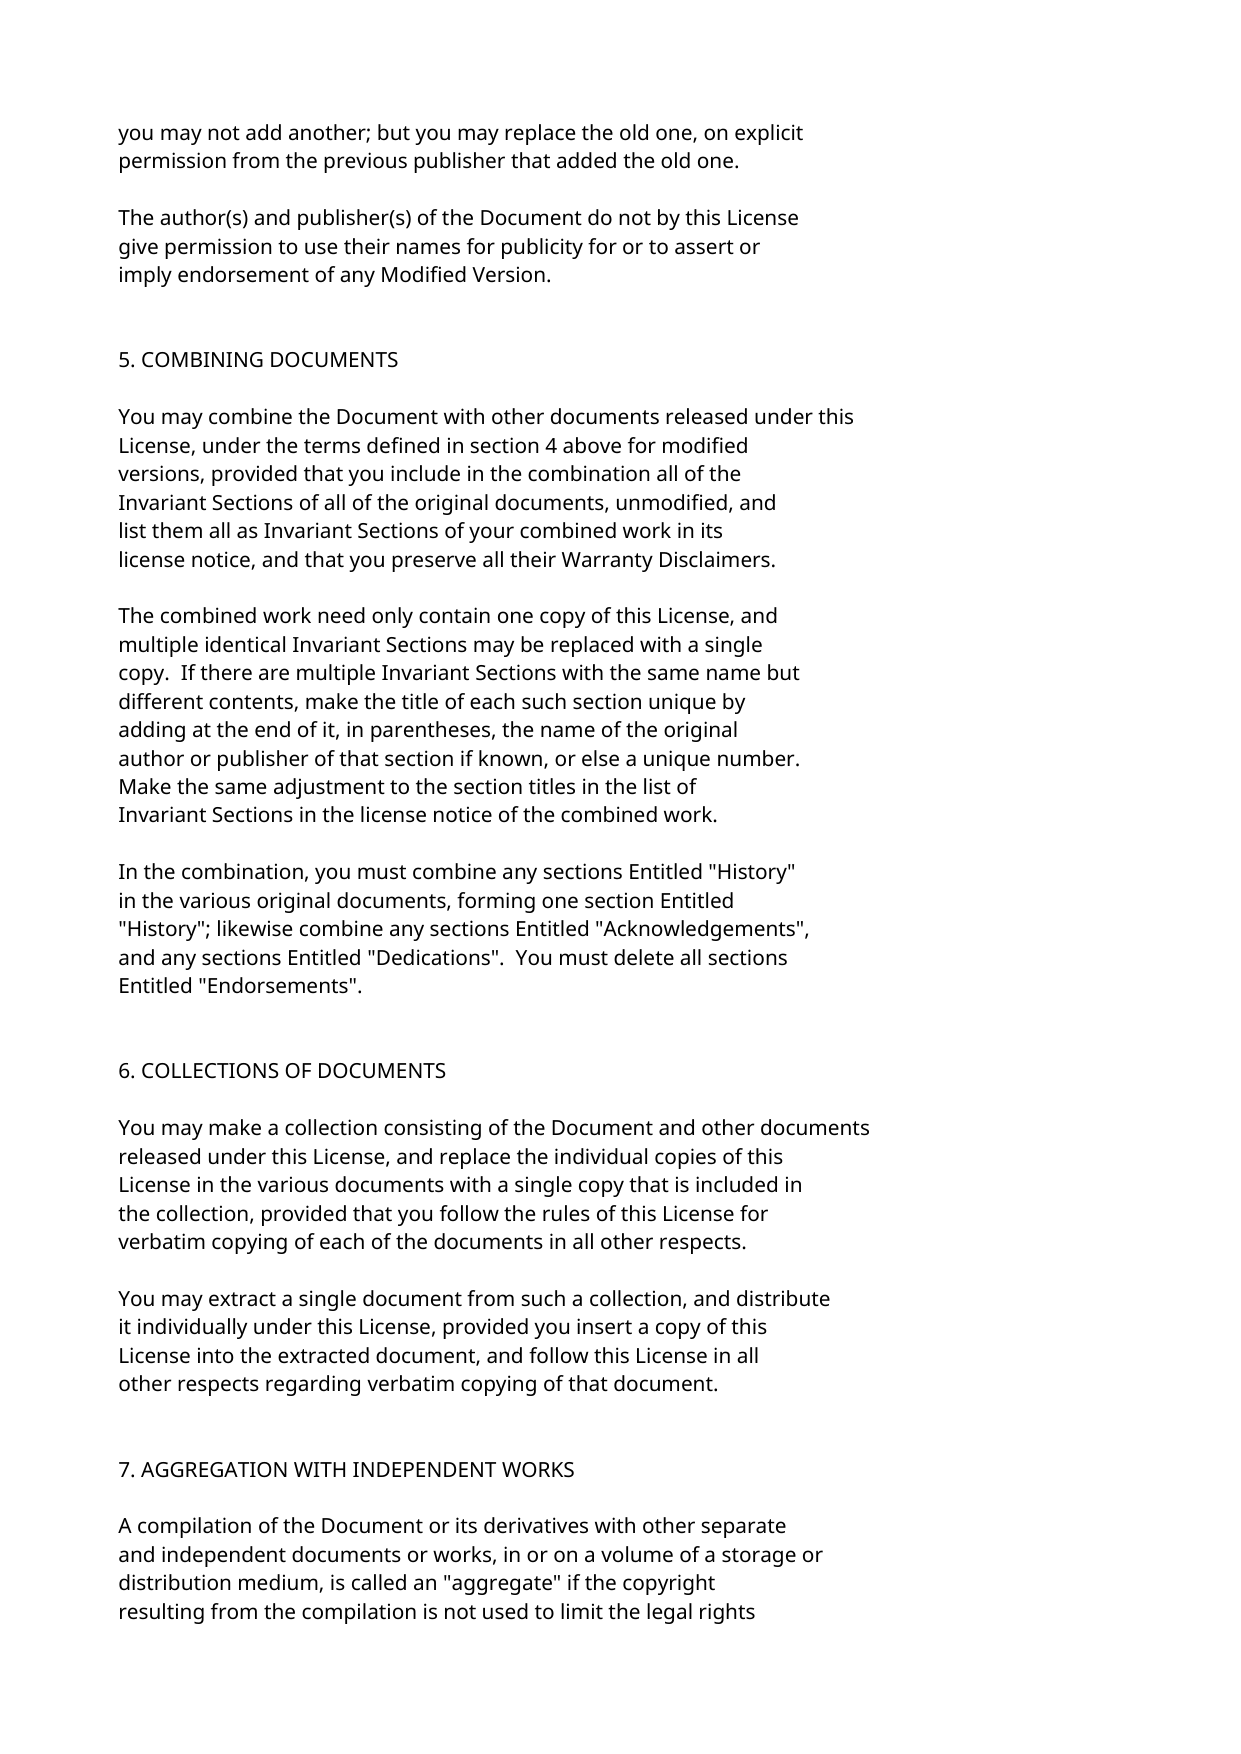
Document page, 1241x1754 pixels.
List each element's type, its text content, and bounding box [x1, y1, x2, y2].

text copy. If there are multiple Invariant Sections with the same name but [118, 658, 1122, 687]
text you may not add another; but you may replace the old one, on explicit [118, 118, 1122, 147]
text and independent documents or works, in or on a volume of a storage or [118, 1540, 1122, 1568]
text You may extract a single document from such a collection, and distribute [118, 1284, 1122, 1312]
text multiple identical Invariant Sections may be replaced with a single [118, 630, 1122, 658]
text in the various original documents, forming one section Entitled [118, 886, 1122, 914]
text permission from the previous publisher that added the old one. [118, 147, 1122, 175]
text and any sections Entitled "Dedications". You must delete all sections [118, 943, 1122, 971]
text imply endorsement of any Modified Version. [118, 260, 1122, 289]
text License in the various documents with a single copy that is included in [118, 1170, 1122, 1199]
text give permission to use their names for publicity for or to assert or [118, 232, 1122, 260]
text 6. COLLECTIONS OF DOCUMENTS [118, 1057, 1122, 1085]
text Entitled "Endorsements". [118, 971, 1122, 1000]
text different contents, make the title of each such section unique by [118, 687, 1122, 715]
text distribution medium, is called an "aggregate" if the copyright [118, 1568, 1122, 1597]
text You may make a collection consisting of the Document and other documents [118, 1113, 1122, 1142]
text The author(s) and publisher(s) of the Document do not by this License [118, 203, 1122, 232]
text verbatim copying of each of the documents in all other respects. [118, 1227, 1122, 1256]
text 5. COMBINING DOCUMENTS [118, 346, 1122, 374]
text other respects regarding verbatim copying of that document. [118, 1369, 1122, 1398]
text Invariant Sections in the license notice of the combined work. [118, 801, 1122, 829]
text license notice, and that you preserve all their Warranty Disclaimers. [118, 545, 1122, 573]
text You may combine the Document with other documents released under this [118, 402, 1122, 431]
text released under this License, and replace the individual copies of this [118, 1142, 1122, 1170]
text Invariant Sections of all of the original documents, unmodified, and [118, 488, 1122, 516]
text A compilation of the Document or its derivatives with other separate [118, 1512, 1122, 1540]
text author or publisher of that section if known, or else a unique number. [118, 744, 1122, 772]
text The combined work need only contain one copy of this License, and [118, 602, 1122, 630]
text adding at the end of it, in parentheses, the name of the original [118, 715, 1122, 744]
text License into the extracted document, and follow this License in all [118, 1341, 1122, 1369]
text versions, provided that you include in the combination all of the [118, 459, 1122, 488]
text License, under the terms defined in section 4 above for modified [118, 431, 1122, 459]
text 7. AGGREGATION WITH INDEPENDENT WORKS [118, 1455, 1122, 1483]
text In the combination, you must combine any sections Entitled "History" [118, 857, 1122, 886]
text Make the same adjustment to the section titles in the list of [118, 772, 1122, 801]
text "History"; likewise combine any sections Entitled "Acknowledgements", [118, 914, 1122, 943]
text resulting from the compilation is not used to limit the legal rights [118, 1597, 1122, 1625]
text the collection, provided that you follow the rules of this License for [118, 1199, 1122, 1227]
text list them all as Invariant Sections of your combined work in its [118, 516, 1122, 545]
text it individually under this License, provided you insert a copy of this [118, 1312, 1122, 1341]
